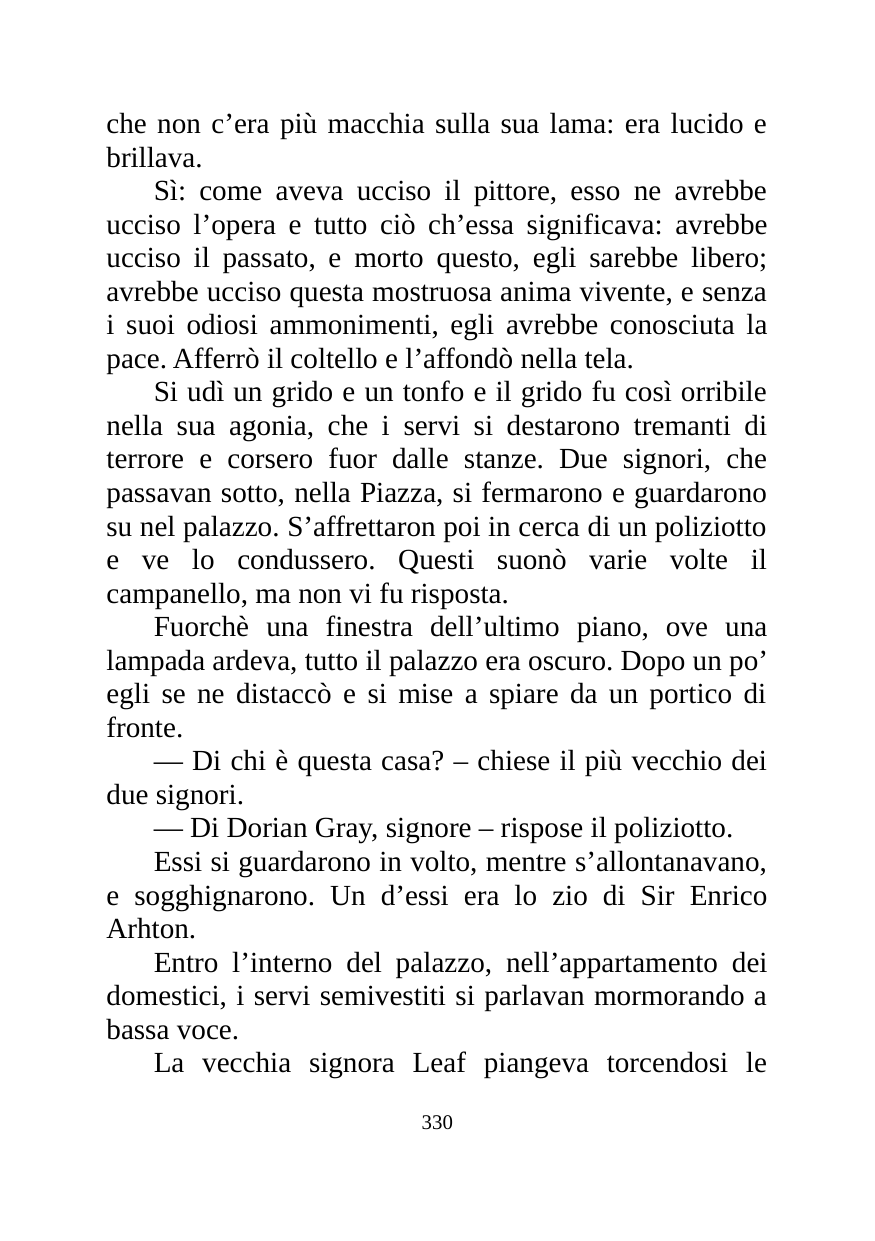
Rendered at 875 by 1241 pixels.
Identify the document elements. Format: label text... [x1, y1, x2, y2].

text Essi si guardarono in volto, mentre s’allontanavano, e sogghignarono. Un d’essi era lo zio di Sir Enrico Arhton. [106, 844, 768, 945]
text Entro l’interno del palazzo, nell’appartamento dei domestici, i servi semivestiti si parlavan mormorando a bassa voce. [106, 945, 768, 1045]
text — Di Dorian Gray, signore – rispose il poliziotto. [106, 811, 768, 844]
text Si udì un grido e un tonfo e il grido fu così orribile nella sua agonia, che i servi si destarono tremanti di terrore e corsero fuor dalle stanze. Due signori, che passavan sotto, nella Piazza, si fermarono e guardarono su nel palazzo. S’affrettaron poi in cerca di un poliziotto e ve lo condussero. Questi suonò varie volte il campanello, ma non vi fu risposta. [106, 374, 768, 609]
text che non c’era più macchia sulla sua lama: era lucido e brillava. [106, 106, 768, 173]
text La vecchia signora Leaf piangeva torcendosi le [106, 1045, 768, 1079]
text Sì: come aveva ucciso il pittore, esso ne avrebbe ucciso l’opera e tutto ciò ch’essa significava: avrebbe ucciso il passato, e morto questo, egli sarebbe libero; avrebbe ucciso questa mostruosa anima vivente, e senza i suoi odiosi ammonimenti, egli avrebbe conosciuta la pace. Afferrò il coltello e l’affondò nella tela. [106, 173, 768, 374]
text — Di chi è questa casa? – chiese il più vecchio dei due signori. [106, 743, 768, 811]
text Fuorchè una finestra dell’ultimo piano, ove una lampada ardeva, tutto il palazzo era oscuro. Dopo un po’ egli se ne distaccò e si mise a spiare da un portico di fronte. [106, 609, 768, 743]
